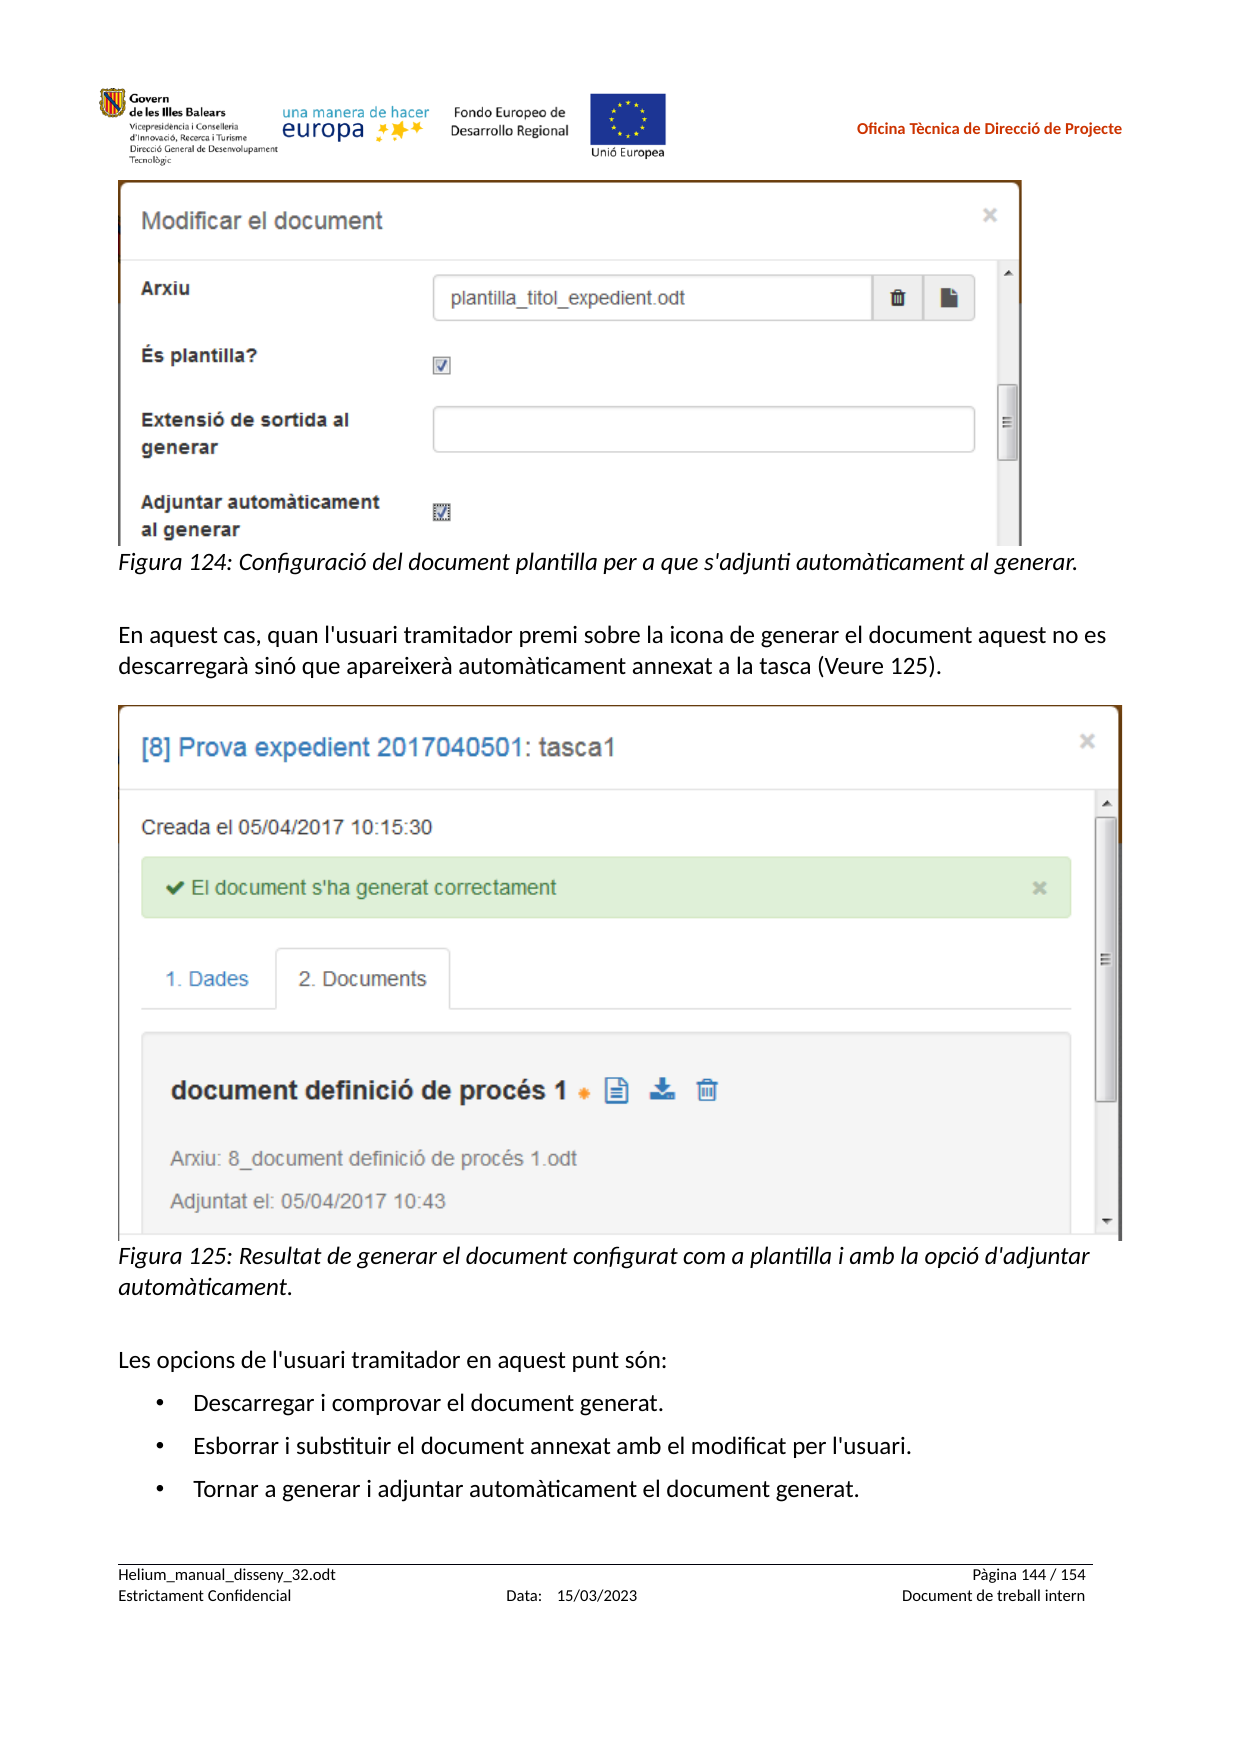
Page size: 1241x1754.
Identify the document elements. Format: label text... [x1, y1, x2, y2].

picture [118, 180, 1022, 546]
picture [99, 87, 668, 166]
text Figura 124: Configuració del document plantilla per a que s'adjunti automàticament al generar. [118, 180, 1122, 576]
text Les opcions de l'usuari tramitador en aquest punt són: [118, 1344, 1122, 1375]
list Tornar a generar i adjuntar automàticament el document generat. [156, 1473, 1122, 1504]
text Figura 125: Resultat de generar el document configurat com a plantilla i amb la opció d'adjuntar automàticament. [118, 1241, 1122, 1301]
text En aquest cas, quan l'usuari tramitador premi sobre la icona de generar el document aquest no es descarregarà sinó que apareixerà automàticament annexat a la tasca (Veure 125). [118, 619, 1122, 680]
list Descarregar i comprovar el document generat. [156, 1387, 1122, 1418]
list Esborrar i substituir el document annexat amb el modificat per l'usuari. [156, 1431, 1122, 1461]
picture [118, 705, 1123, 1241]
